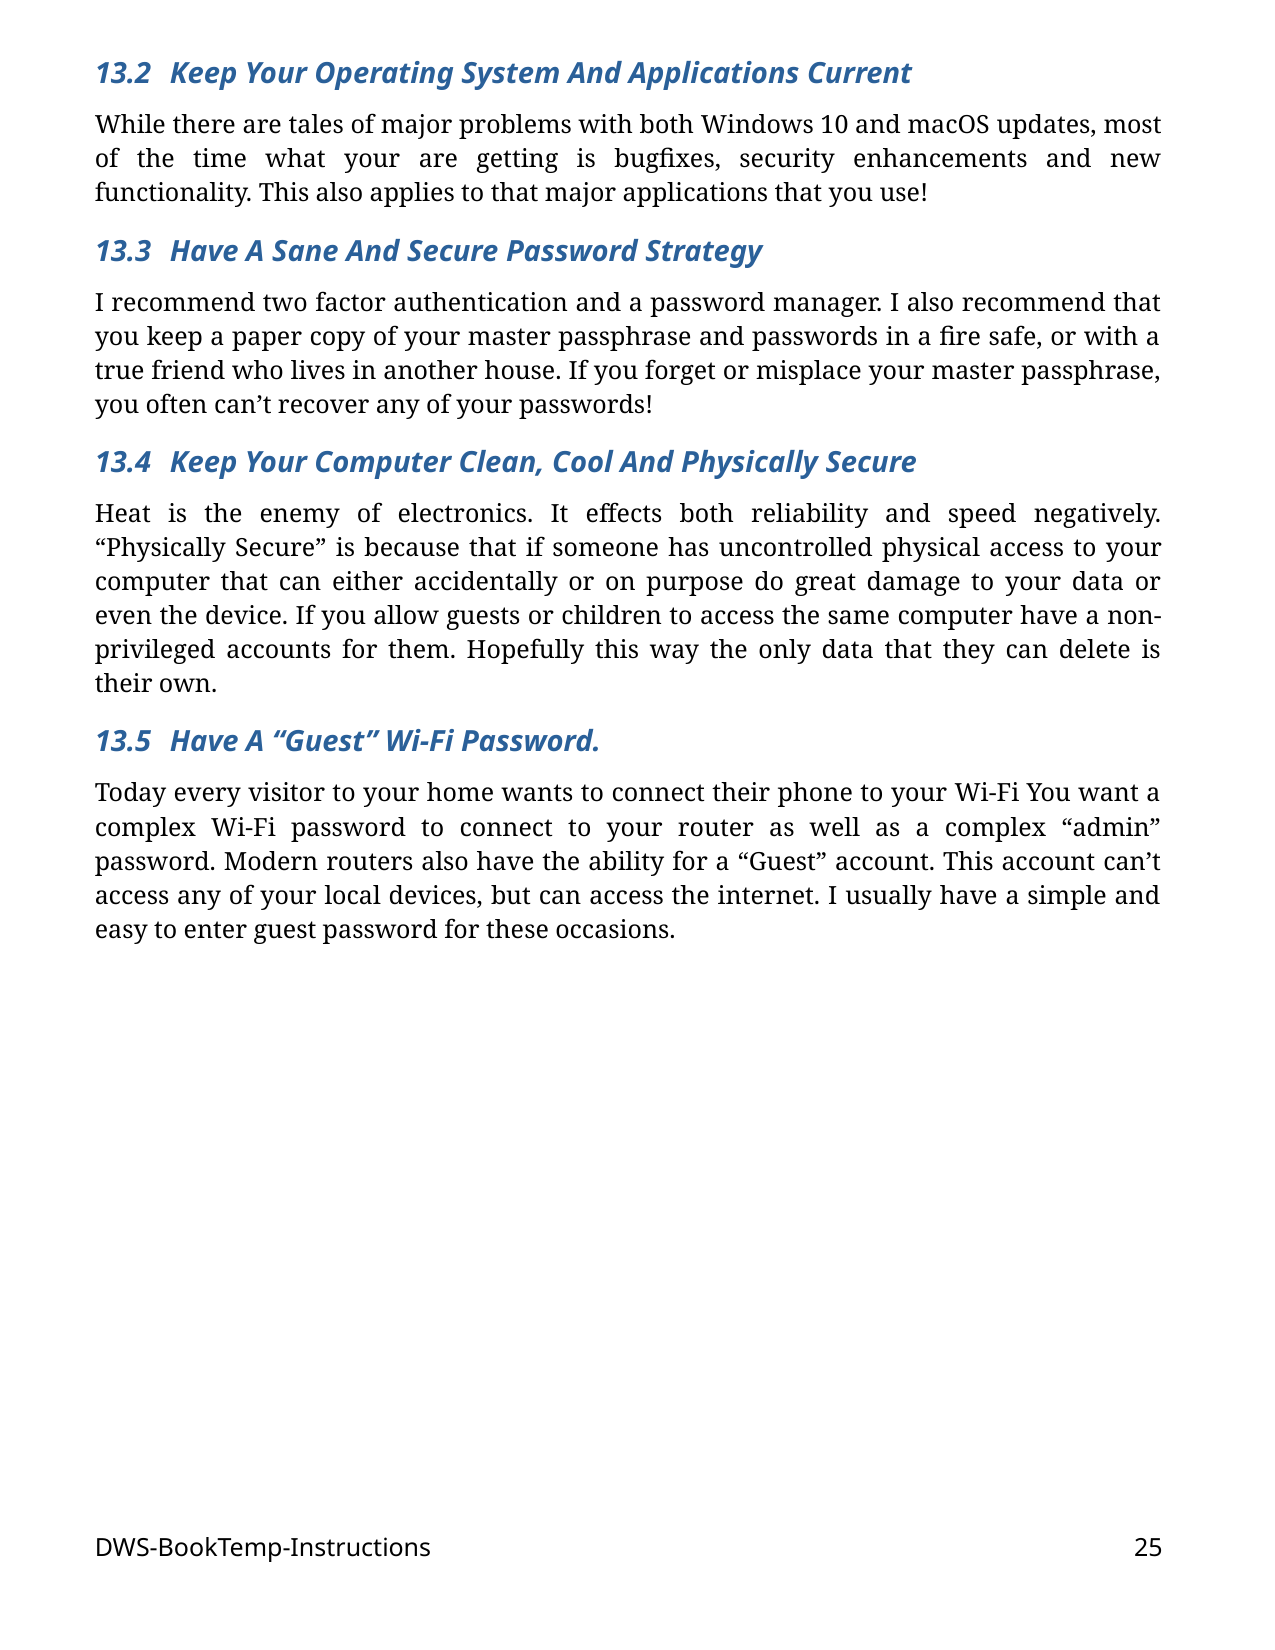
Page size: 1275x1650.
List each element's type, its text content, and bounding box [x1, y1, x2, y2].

subtitle Have a Sane and Secure Password Strategy [94, 230, 1162, 269]
subtitle Keep Your Computer Clean, Cool and Physically Secure [94, 441, 1162, 481]
text Today every visitor to your home wants to connect their phone to your Wi-Fi You want a complex Wi-Fi password to connect to your router as well as a complex “admin” password. Modern routers also have the ability for a “Guest” account. This account can’t access any of your local devices, but can access the internet. I usually have a simple and easy to enter guest password for these occasions. [94, 775, 1162, 945]
text While there are tales of major problems with both Windows 10 and macOS updates, most of the time what your are getting is bugfixes, security enhancements and new functionality. This also applies to that major applications that you use! [94, 107, 1162, 209]
text Heat is the enemy of electronics. It effects both reliability and speed negatively. “Physically Secure” is because that if someone has uncontrolled physical access to your computer that can either accidentally or on purpose do great damage to your data or even the device. If you allow guests or children to access the same computer have a non-privileged accounts for them. Hopefully this way the only data that they can delete is their own. [94, 496, 1162, 700]
subtitle Keep Your Operating System and Applications Current [94, 52, 1162, 92]
subtitle Have a “Guest” Wi-Fi Password. [94, 721, 1162, 760]
text I recommend two factor authentication and a password manager. I also recommend that you keep a paper copy of your master passphrase and passwords in a fire safe, or with a true friend who lives in another house. If you forget or misplace your master passphrase, you often can’t recover any of your passwords! [94, 284, 1162, 421]
